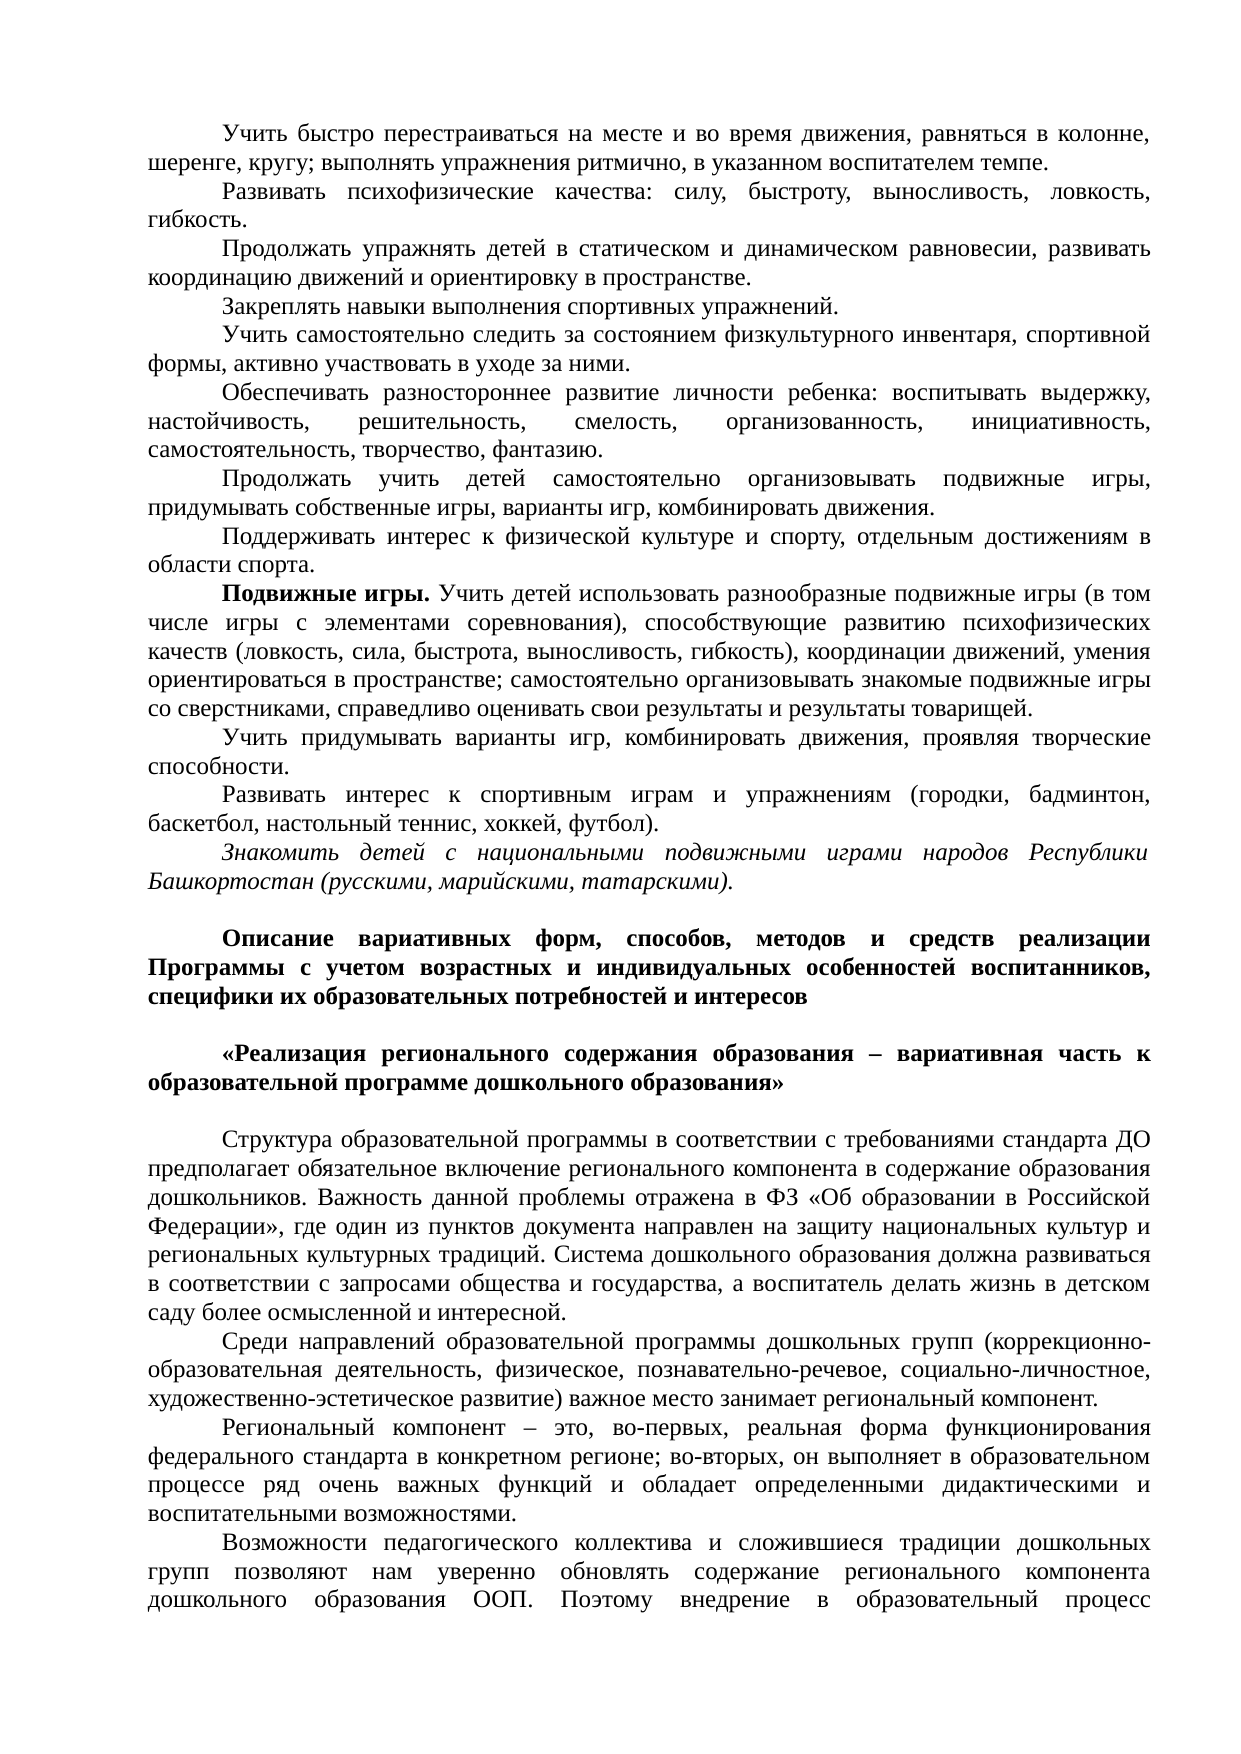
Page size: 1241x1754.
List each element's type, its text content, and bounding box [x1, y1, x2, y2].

text Развивать психофизические качества: силу, быстроту, выносливость, ловкость, гибкость. [148, 176, 1152, 233]
text Закреплять навыки выполнения спортивных упражнений. [148, 291, 1152, 319]
text Продолжать учить детей самостоятельно организовывать подвижные игры, придумывать собственные игры, варианты игр, комбинировать движения. [148, 463, 1152, 521]
text Поддерживать интерес к физической культуре и спорту, отдельным достижениям в области спорта. [148, 521, 1152, 578]
text Развивать интерес к спортивным играм и упражнениям (городки, бадминтон, баскетбол, настольный теннис, хоккей, футбол). [148, 779, 1152, 837]
text Структура образовательной программы в соответствии с требованиями стандарта ДО предполагает обязательное включение регионального компонента в содержание образования дошкольников. Важность данной проблемы отражена в ФЗ «Об образовании в Российской Федерации», где один из пунктов документа направлен на защиту национальных культур и региональных культурных традиций. Система дошкольного образования должна развиваться в соответствии с запросами общества и государства, а воспитатель делать жизнь в детском саду более осмысленной и интересной. [148, 1124, 1152, 1326]
text Обеспечивать разностороннее развитие личности ребенка: воспитывать выдержку, настойчивость, решительность, смелость, организованность, инициативность, самостоятельность, творчество, фантазию. [148, 377, 1152, 463]
text Описание вариативных форм, способов, методов и средств реализации Программы с учетом возрастных и индивидуальных особенностей воспитанников, специфики их образовательных потребностей и интересов [148, 923, 1152, 1009]
text Подвижные игры. Учить детей использовать разнообразные подвижные игры (в том числе игры с элементами соревнования), способствующие развитию психофизических качеств (ловкость, сила, быстрота, выносливость, гибкость), координации движений, умения ориентироваться в пространстве; самостоятельно организовывать знакомые подвижные игры со сверстниками, справедливо оценивать свои результаты и результаты товарищей. [148, 578, 1152, 722]
text Возможности педагогического коллектива и сложившиеся традиции дошкольных групп позволяют нам уверенно обновлять содержание регионального компонента дошкольного образования ООП. Поэтому внедрение в образовательный процесс [148, 1527, 1152, 1613]
text Среди направлений образовательной программы дошкольных групп (коррекционно-образовательная деятельность, физическое, познавательно-речевое, социально-личностное, художественно-эстетическое развитие) важное место занимает региональный компонент. [148, 1326, 1152, 1412]
text Учить быстро перестраиваться на месте и во время движения, равняться в колонне, шеренге, кругу; выполнять упражнения ритмично, в указанном воспитателем темпе. [148, 118, 1152, 176]
text «Реализация регионального содержания образования – вариативная часть к образовательной программе дошкольного образования» [148, 1038, 1152, 1096]
text Региональный компонент – это, во-первых, реальная форма функционирования федерального стандарта в конкретном регионе; во-вторых, он выполняет в образовательном процессе ряд очень важных функций и обладает определенными дидактическими и воспитательными возможностями. [148, 1412, 1152, 1527]
text Учить придумывать варианты игр, комбинировать движения, проявляя творческие способности. [148, 722, 1152, 779]
text Знакомить детей с национальными подвижными играми народов Республики Башкортостан (русскими, марийскими, татарскими). [148, 837, 1152, 894]
text Учить самостоятельно следить за состоянием физкультурного инвентаря, спортивной формы, активно участвовать в уходе за ними. [148, 319, 1152, 377]
text Продолжать упражнять детей в статическом и динамическом равновесии, развивать координацию движений и ориентировку в пространстве. [148, 233, 1152, 291]
